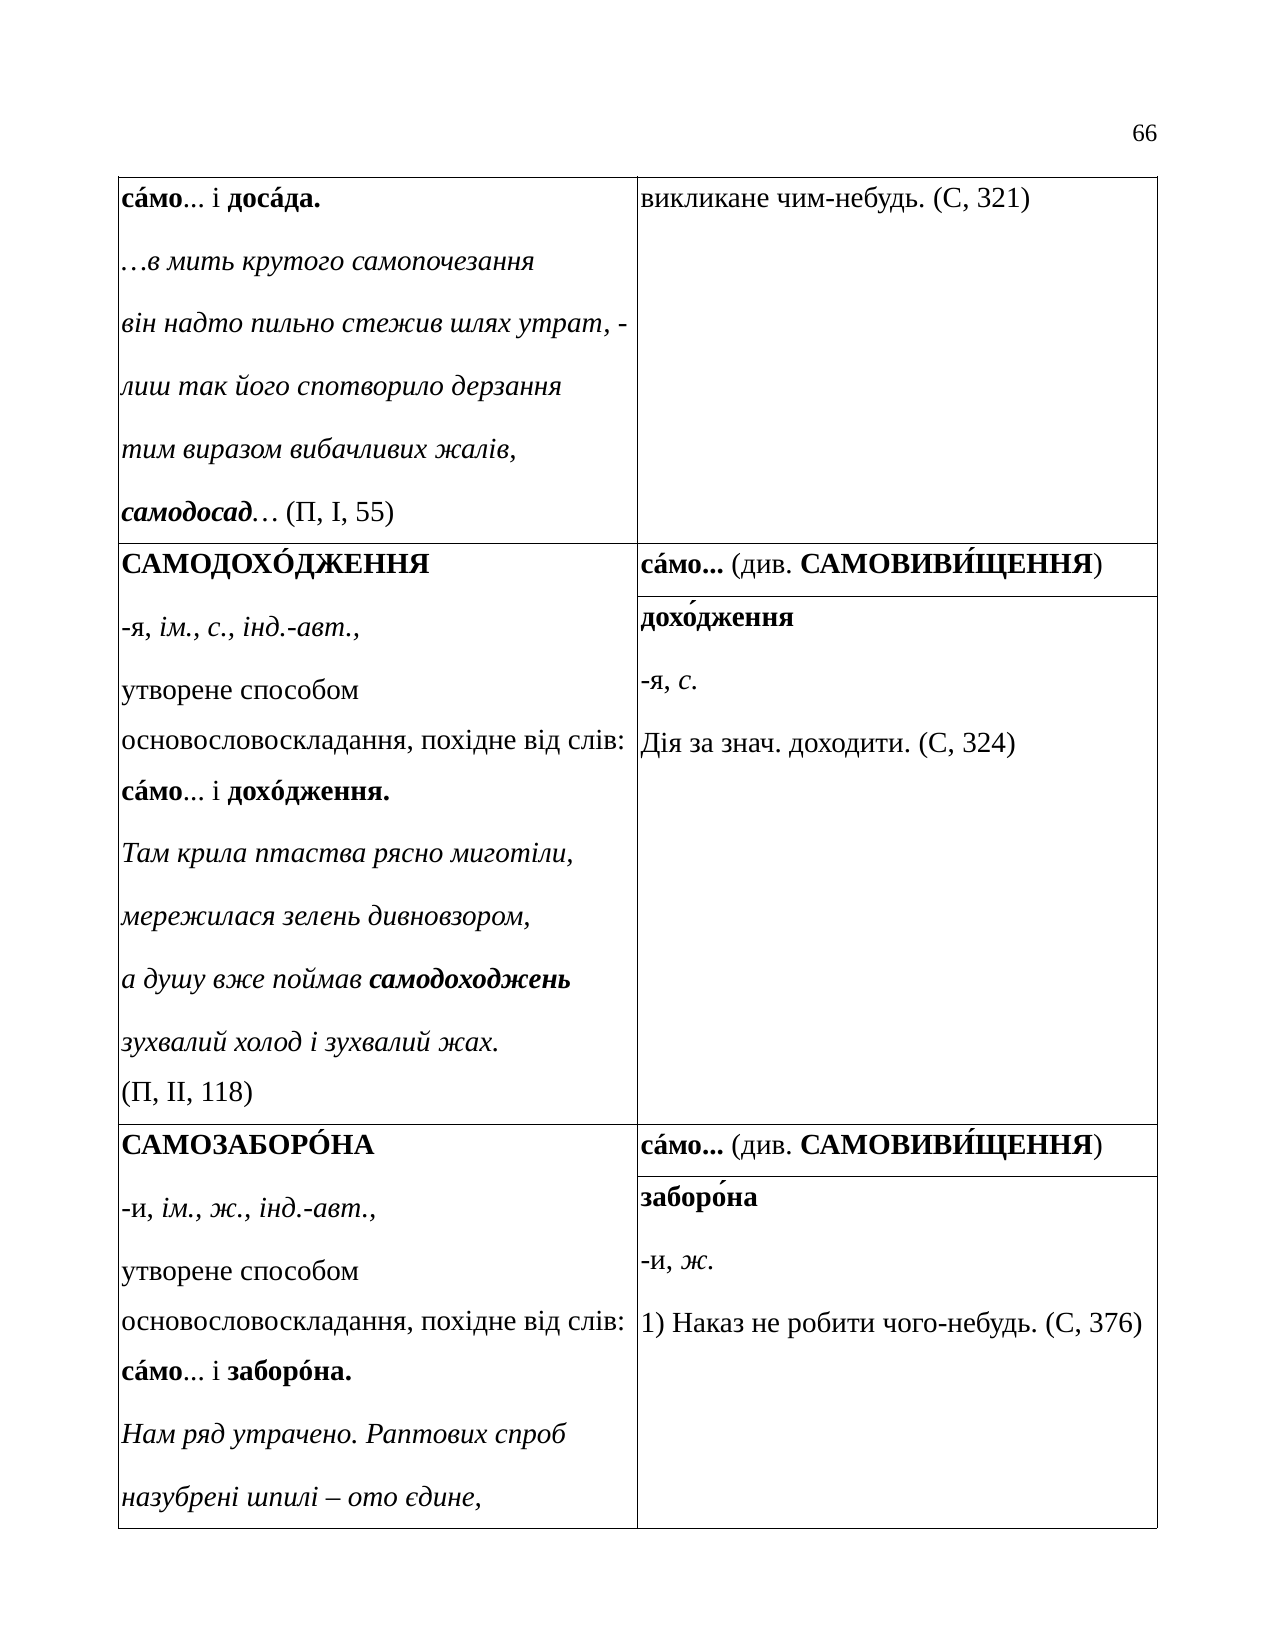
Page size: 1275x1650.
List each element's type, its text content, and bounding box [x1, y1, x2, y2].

table_cell викликане чим-небудь. (С, 321) [638, 178, 1157, 543]
table_cell сáмо... і досáда. …в мить крутого самопочезання він надто пильно стежив шлях утрат, - лиш так його спотворило дерзання тим виразом вибачливих жалів, самодосад… (П, І, 55) [119, 178, 637, 543]
table_cell сáмо... (див. САМОВИВИ́ЩЕННЯ) [638, 544, 1157, 596]
table_cell дохо́дження -я, с. Дія за знач. доходити. (С, 324) [638, 597, 1157, 1123]
table_cell сáмо... (див. САМОВИВИ́ЩЕННЯ) [638, 1125, 1157, 1176]
table_cell САМОДОХÓДЖЕННЯ -я, ім., с., інд.-авт., утворене способом основословоскладання, похідне від слів: сáмо... і дохóдження. Там крила птаства рясно миготіли, мережилася зелень дивновзором, а душу вже поймав самодоходжень зухвалий холод і зухвалий жах. (П, ІІ, 118) [119, 544, 637, 1123]
table_cell САМОЗАБОРÓНА -и, ім., ж., інд.-авт., утворене способом основословоскладання, похідне від слів: сáмо... і заборóна. Нам ряд утрачено. Раптових спроб назубрені шпилі – ото єдине, [119, 1125, 637, 1528]
table_cell заборо́на -и, ж. 1) Наказ не робити чого-небудь. (С, 376) [638, 1177, 1157, 1528]
